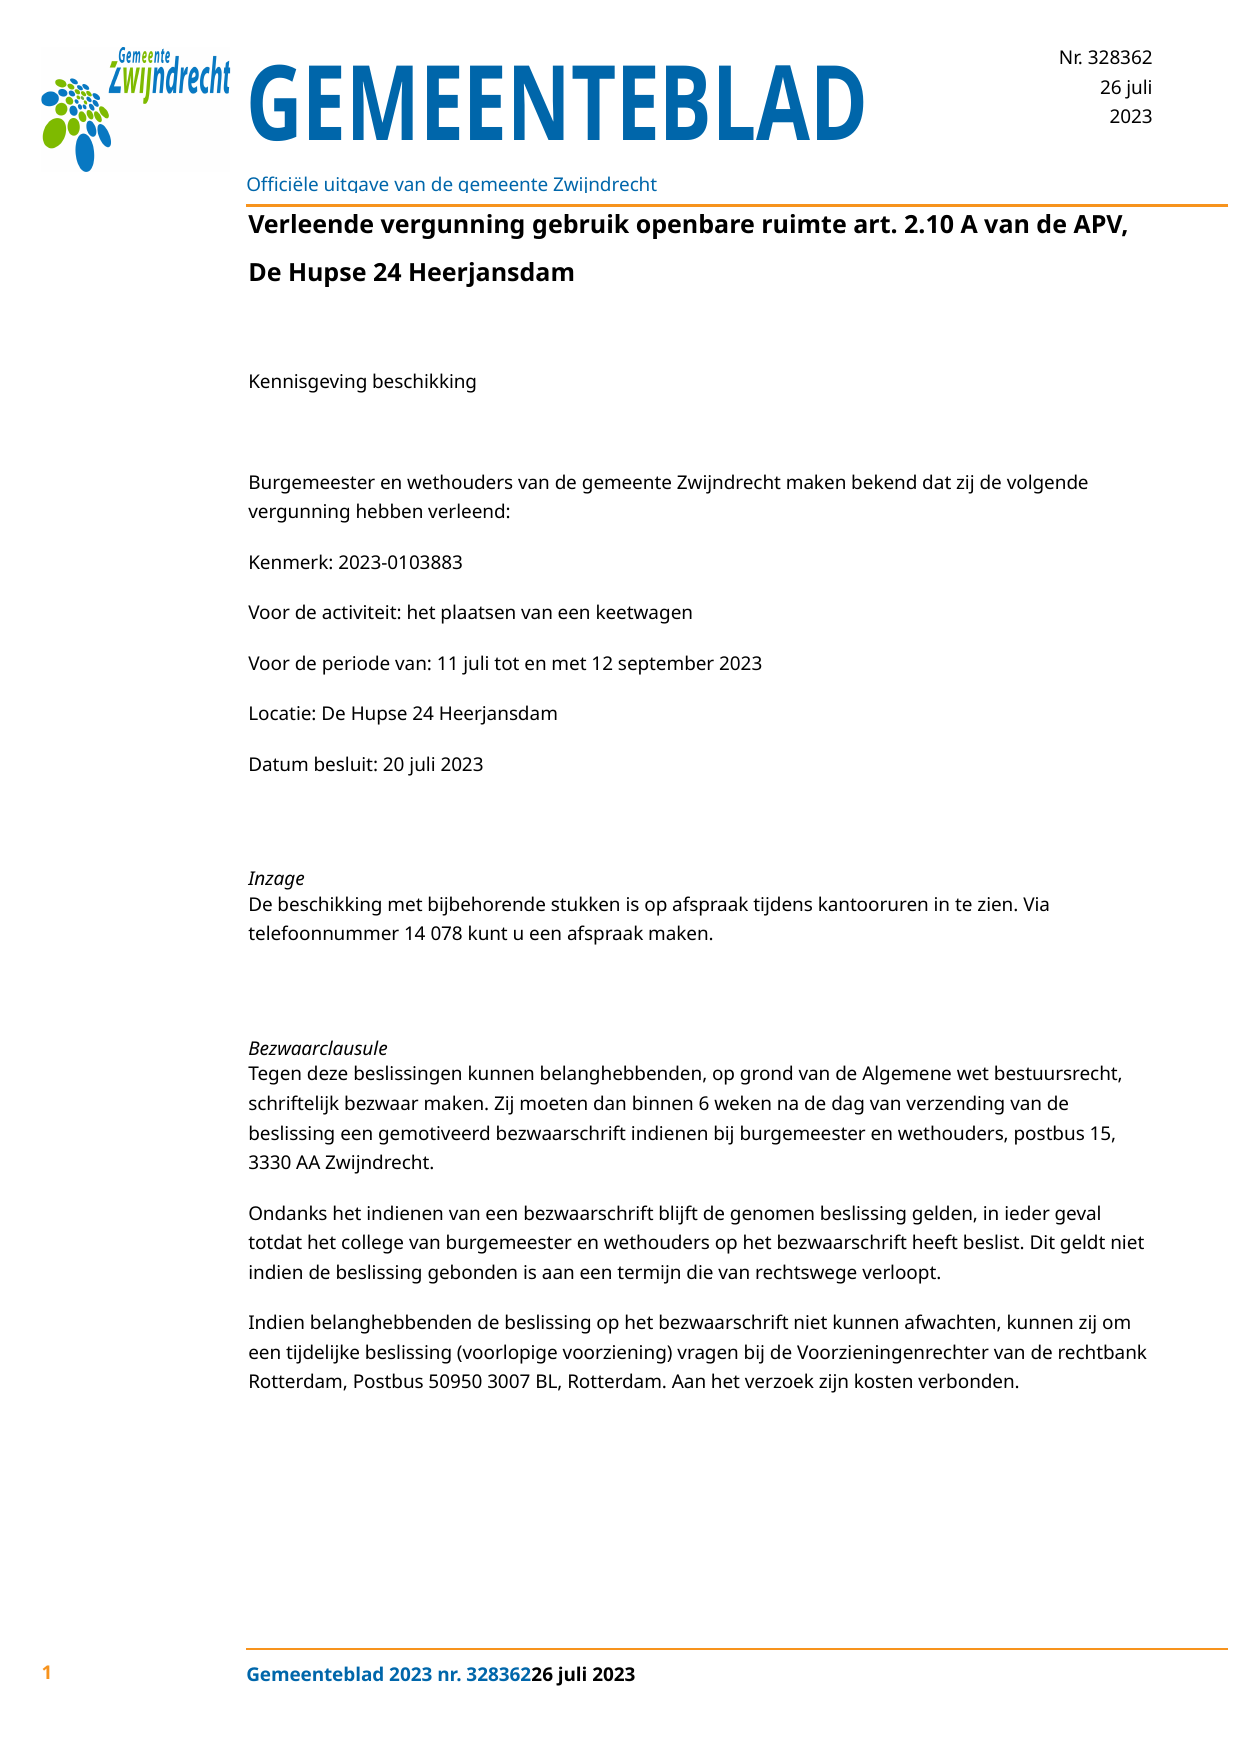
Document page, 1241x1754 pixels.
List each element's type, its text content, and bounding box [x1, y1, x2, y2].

text Indien belanghebbenden de beslissing op het bezwaarschrift niet kunnen afwachten, kunnen zij om een tijdelijke beslissing (voorlopige voorziening) vragen bij de Voorzieningenrechter van de rechtbank Rotterdam, Postbus 50950 3007 BL, Rotterdam. Aan het verzoek zijn kosten verbonden. [248, 1309, 1152, 1394]
text Tegen deze beslissingen kunnen belanghebbenden, op grond van de Algemene wet bestuursrecht, schriftelijk bezwaar maken. Zij moeten dan binnen 6 weken na de dag van verzending van de beslissing een gemotiveerd bezwaarschrift indienen bij burgemeester en wethouders, postbus 15, 3330 AA Zwijndrecht. [248, 1061, 1152, 1175]
text Voor de activiteit: het plaatsen van een keetwagen [248, 599, 1152, 625]
text Locatie: De Hupse 24 Heerjansdam [248, 700, 1152, 726]
text Kennisgeving beschikking [248, 368, 1152, 394]
text Inzage [248, 865, 1152, 891]
text Voor de periode van: 11 juli tot en met 12 september 2023 [248, 650, 1152, 676]
text Verleende vergunning gebruik openbare ruimte art. 2.10 A van de APV, De Hupse 24 Heerjansdam [248, 207, 1152, 288]
text Kenmerk: 2023-0103883 [248, 549, 1152, 575]
picture [41, 47, 231, 172]
text Bezwaarclausule [248, 1035, 1152, 1061]
text Datum besluit: 20 juli 2023 [248, 751, 1152, 777]
text Ondanks het indienen van een bezwaarschrift blijft de genomen beslissing gelden, in ieder geval totdat het college van burgemeester en wethouders op het bezwaarschrift heeft beslist. Dit geldt niet indien de beslissing gebonden is aan een termijn die van rechtswege verloopt. [248, 1200, 1152, 1285]
text De beschikking met bijbehorende stukken is op afspraak tijdens kantooruren in te zien. Via telefoonnummer 14 078 kunt u een afspraak maken. [248, 891, 1152, 946]
text Burgemeester en wethouders van de gemeente Zwijndrecht maken bekend dat zij de volgende vergunning hebben verleend: [248, 469, 1152, 524]
